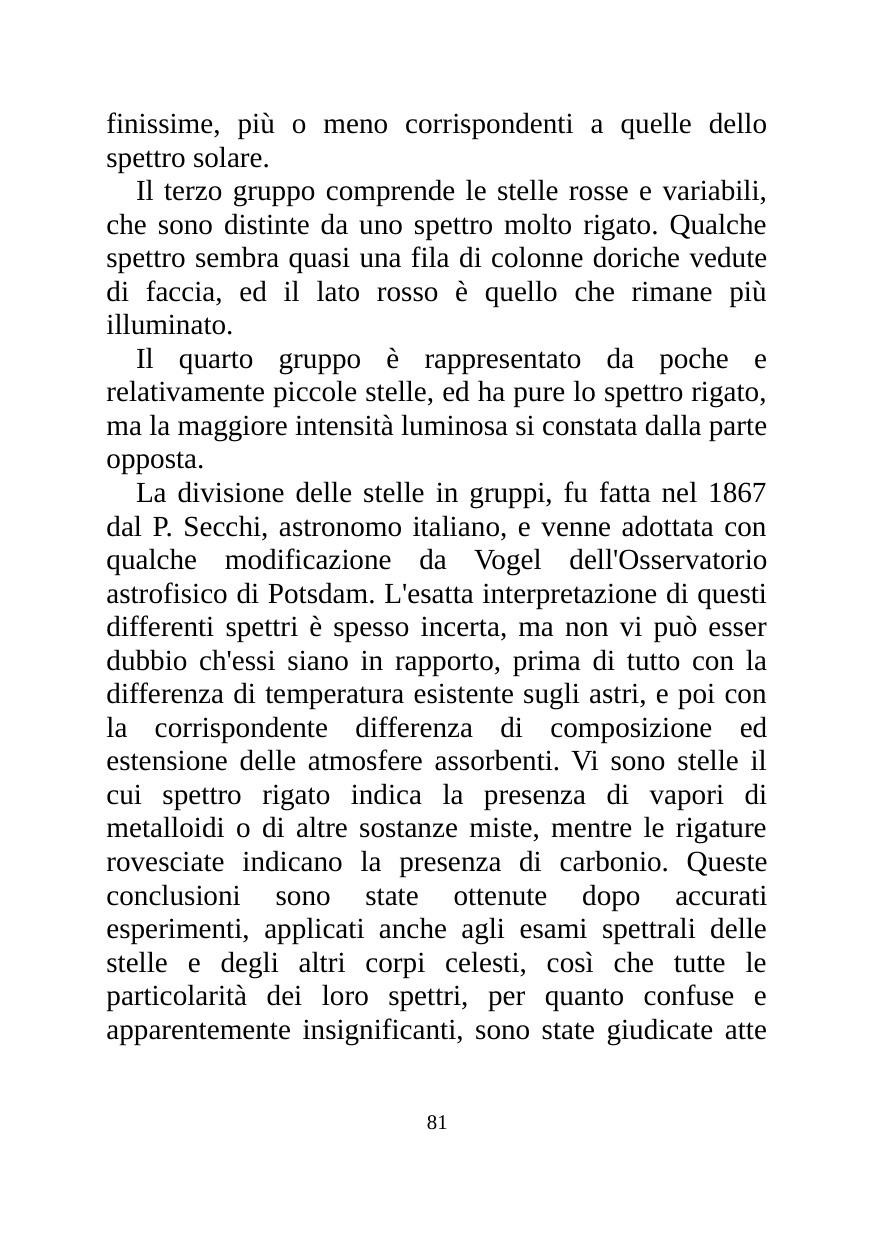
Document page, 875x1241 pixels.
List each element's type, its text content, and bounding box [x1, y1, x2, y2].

text Il terzo gruppo comprende le stelle rosse e variabili, che sono distinte da uno spettro molto rigato. Qualche spettro sembra quasi una fila di colonne doriche vedute di faccia, ed il lato rosso è quello che rimane più illuminato. [106, 173, 768, 341]
text La divisione delle stelle in gruppi, fu fatta nel 1867 dal P. Secchi, astronomo italiano, e venne adottata con qualche modificazione da Vogel dell'Osservatorio astrofisico di Potsdam. L'esatta interpretazione di questi differenti spettri è spesso incerta, ma non vi può esser dubbio ch'essi siano in rapporto, prima di tutto con la differenza di temperatura esistente sugli astri, e poi con la corrispondente differenza di composizione ed estensione delle atmosfere assorbenti. Vi sono stelle il cui spettro rigato indica la presenza di vapori di metalloidi o di altre sostanze miste, mentre le rigature rovesciate indicano la presenza di carbonio. Queste conclusioni sono state ottenute dopo accurati esperimenti, applicati anche agli esami spettrali delle stelle e degli altri corpi celesti, così che tutte le particolarità dei loro spettri, per quanto confuse e apparentemente insignificanti, sono state giudicate atte [106, 475, 768, 1045]
text finissime, più o meno corrispondenti a quelle dello spettro solare. [106, 106, 768, 173]
text Il quarto gruppo è rappresentato da poche e relativamente piccole stelle, ed ha pure lo spettro rigato, ma la maggiore intensità luminosa si constata dalla parte opposta. [106, 341, 768, 475]
